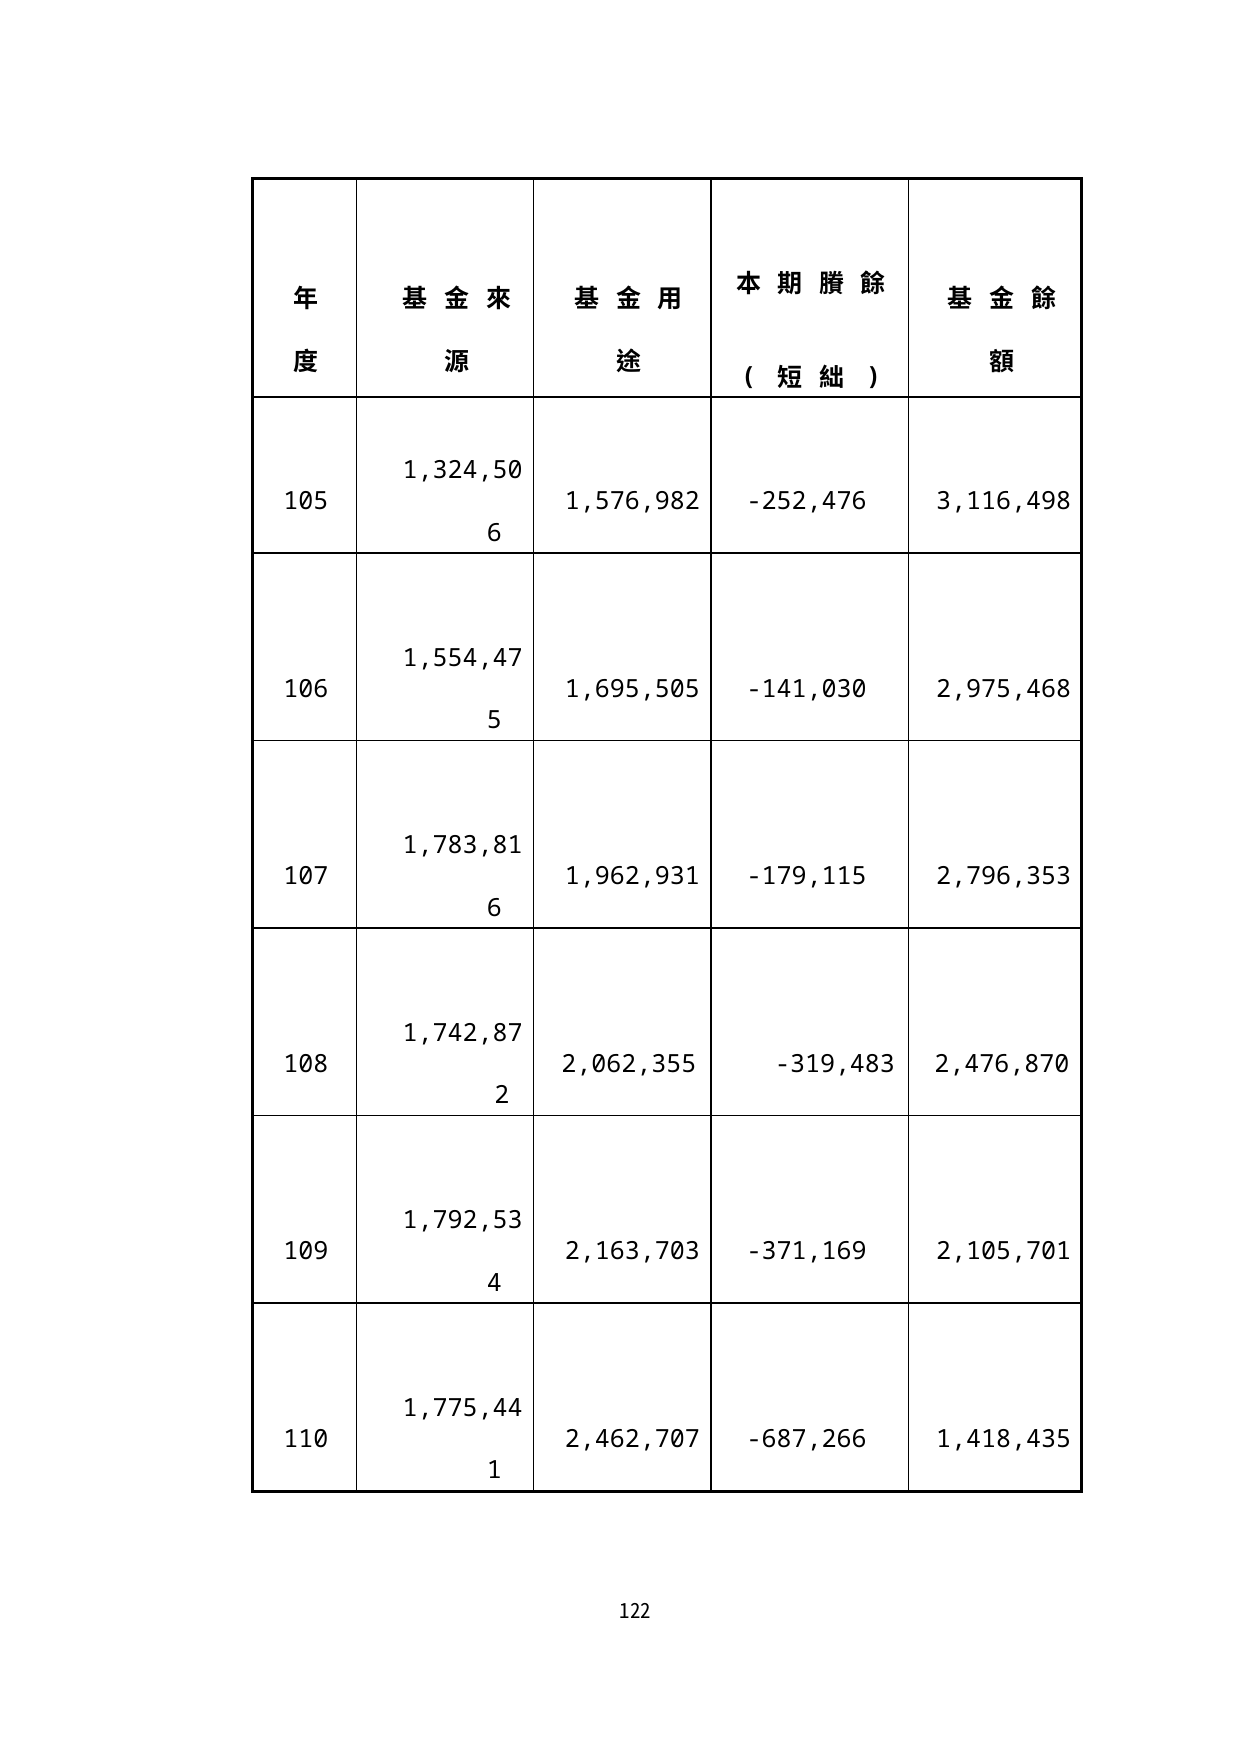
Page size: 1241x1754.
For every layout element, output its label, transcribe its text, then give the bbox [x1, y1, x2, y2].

table_cell 2,462,707 [534, 1304, 710, 1490]
table_cell -371,169 [712, 1116, 908, 1302]
table_cell 2,163,703 [534, 1116, 710, 1302]
table_cell -141,030 [712, 554, 908, 740]
table_cell 106 [254, 554, 356, 740]
table_cell 107 [254, 741, 356, 927]
table_header 本期賸餘 (短絀) [712, 180, 908, 396]
table_cell 1,775,441 [357, 1304, 533, 1490]
table_cell 1,783,816 [357, 741, 533, 927]
table_cell 2,796,353 [909, 741, 1080, 927]
table_cell 1,576,982 [534, 398, 710, 552]
table_cell 2,476,870 [909, 929, 1080, 1115]
table_cell 1,792,534 [357, 1116, 533, 1302]
table_cell 105 [254, 398, 356, 552]
table_cell -179,115 [712, 741, 908, 927]
table_cell 1,554,475 [357, 554, 533, 740]
table_cell 1,418,435 [909, 1304, 1080, 1490]
table_cell 1,324,506 [357, 398, 533, 552]
table_cell 1,695,505 [534, 554, 710, 740]
table_cell -687,266 [712, 1304, 908, 1490]
table_cell 1,962,931 [534, 741, 710, 927]
table_cell 2,975,468 [909, 554, 1080, 740]
table_cell 108 [254, 929, 356, 1115]
table_cell 1,742,872 [357, 929, 533, 1115]
table_cell 2,062,355 [534, 929, 710, 1115]
table_cell 109 [254, 1116, 356, 1302]
table_header 年度 [254, 180, 356, 396]
table_cell 3,116,498 [909, 398, 1080, 552]
table_header 基金用途 [534, 180, 710, 396]
table_cell -252,476 [712, 398, 908, 552]
table_header 基金來源 [357, 180, 533, 396]
table_cell 110 [254, 1304, 356, 1490]
table_header 基金餘額 [909, 180, 1080, 396]
table_cell 2,105,701 [909, 1116, 1080, 1302]
table_cell -319,483 [712, 929, 908, 1115]
